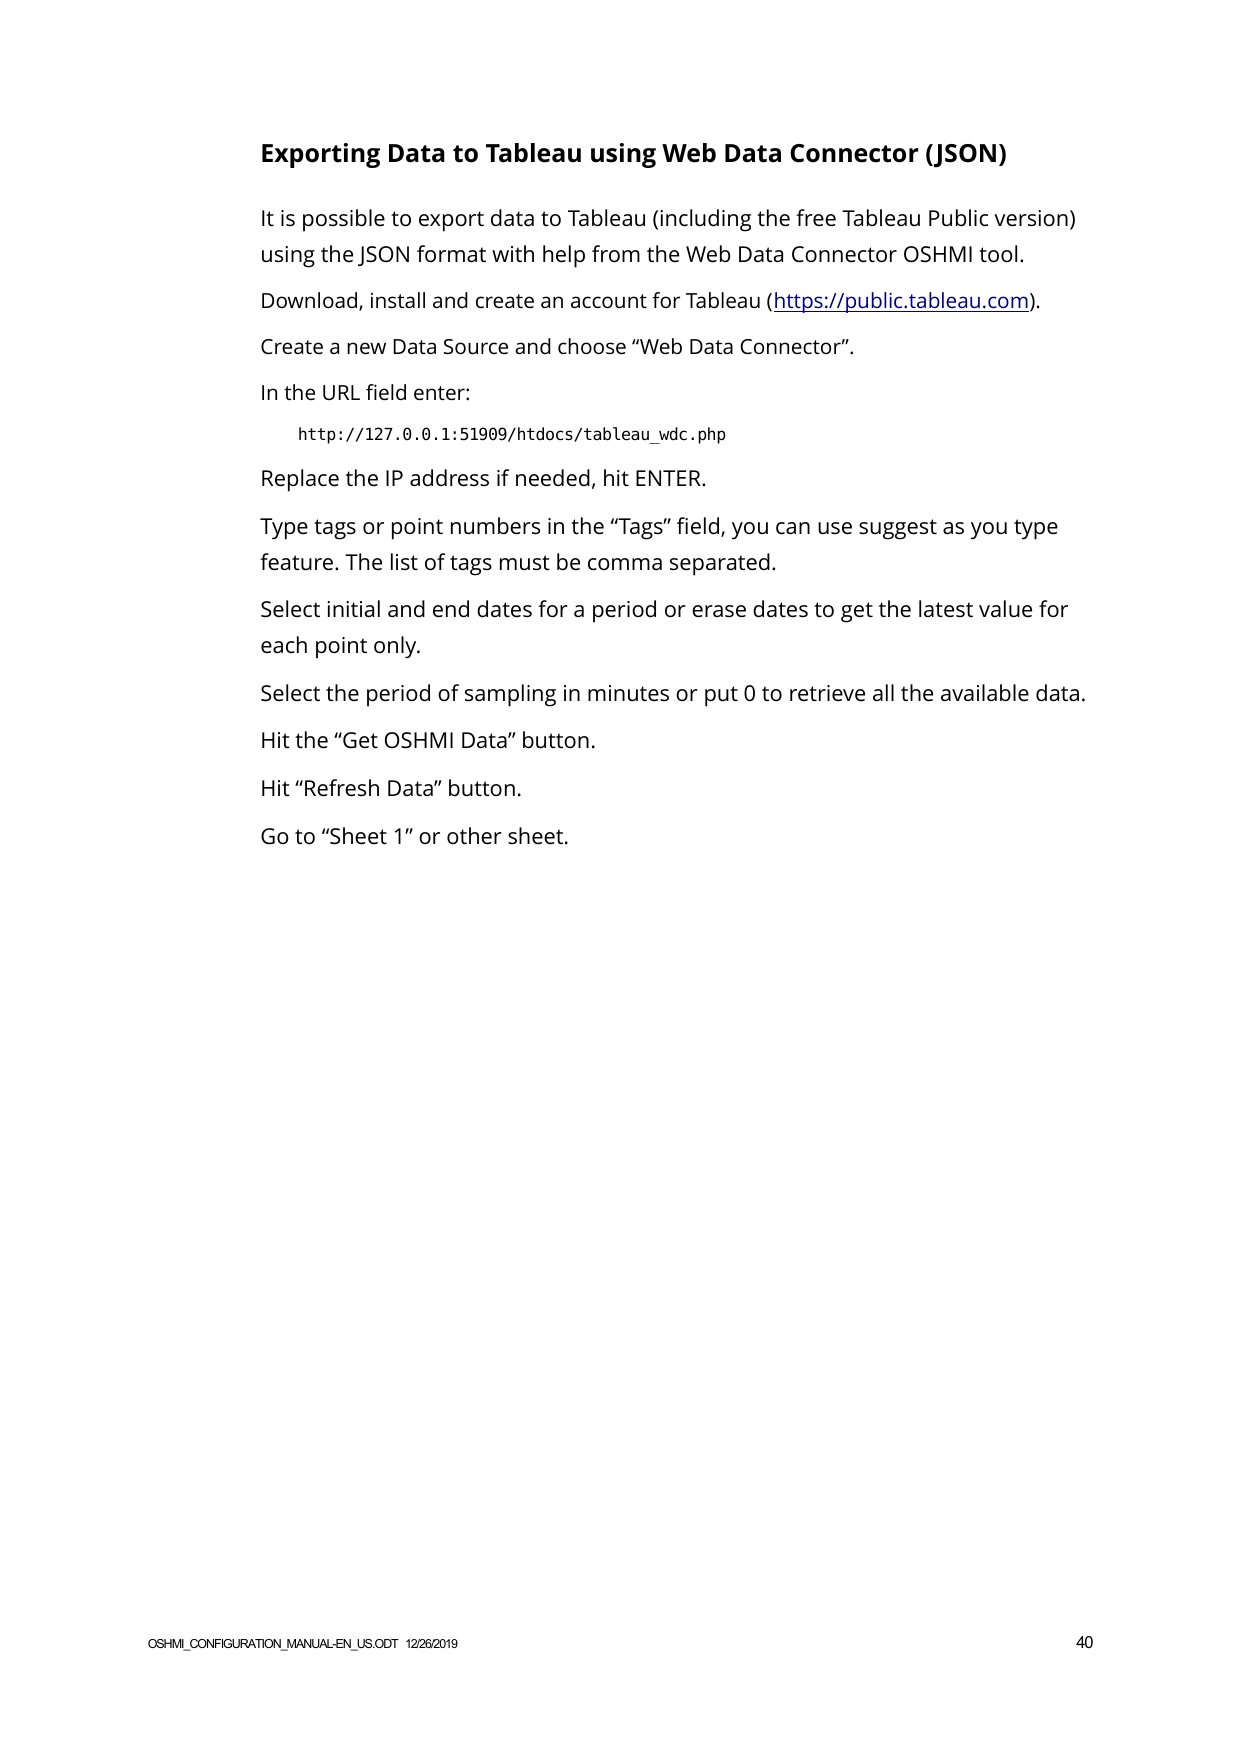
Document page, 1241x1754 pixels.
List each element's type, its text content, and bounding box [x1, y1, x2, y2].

text Download, install and create an account for Tableau (https://public.tableau.com). [260, 286, 1093, 315]
text Replace the IP address if needed, hit ENTER. [260, 463, 1093, 493]
subtitle Exporting Data to Tableau using Web Data Connector (JSON) [260, 136, 1093, 170]
text Select the period of sampling in minutes or put 0 to retrieve all the available data. [260, 678, 1093, 708]
text Select initial and end dates for a period or erase dates to get the latest value for each point only. [260, 594, 1093, 660]
text http://127.0.0.1:51909/htdocs/tableau_wdc.php [260, 424, 1093, 444]
text It is possible to export data to Tableau (including the free Tableau Public version) using the JSON format with help from the Web Data Connector OSHMI tool. [260, 203, 1093, 268]
text Go to “Sheet 1” or other sheet. [260, 821, 1093, 851]
text In the URL field enter: [260, 378, 1093, 407]
text Create a new Data Source and choose “Web Data Connector”. [260, 332, 1093, 361]
text Hit “Refresh Data” button. [260, 773, 1093, 803]
text Type tags or point numbers in the “Tags” field, you can use suggest as you type feature. The list of tags must be comma separated. [260, 511, 1093, 576]
text Hit the “Get OSHMI Data” button. [260, 726, 1093, 755]
